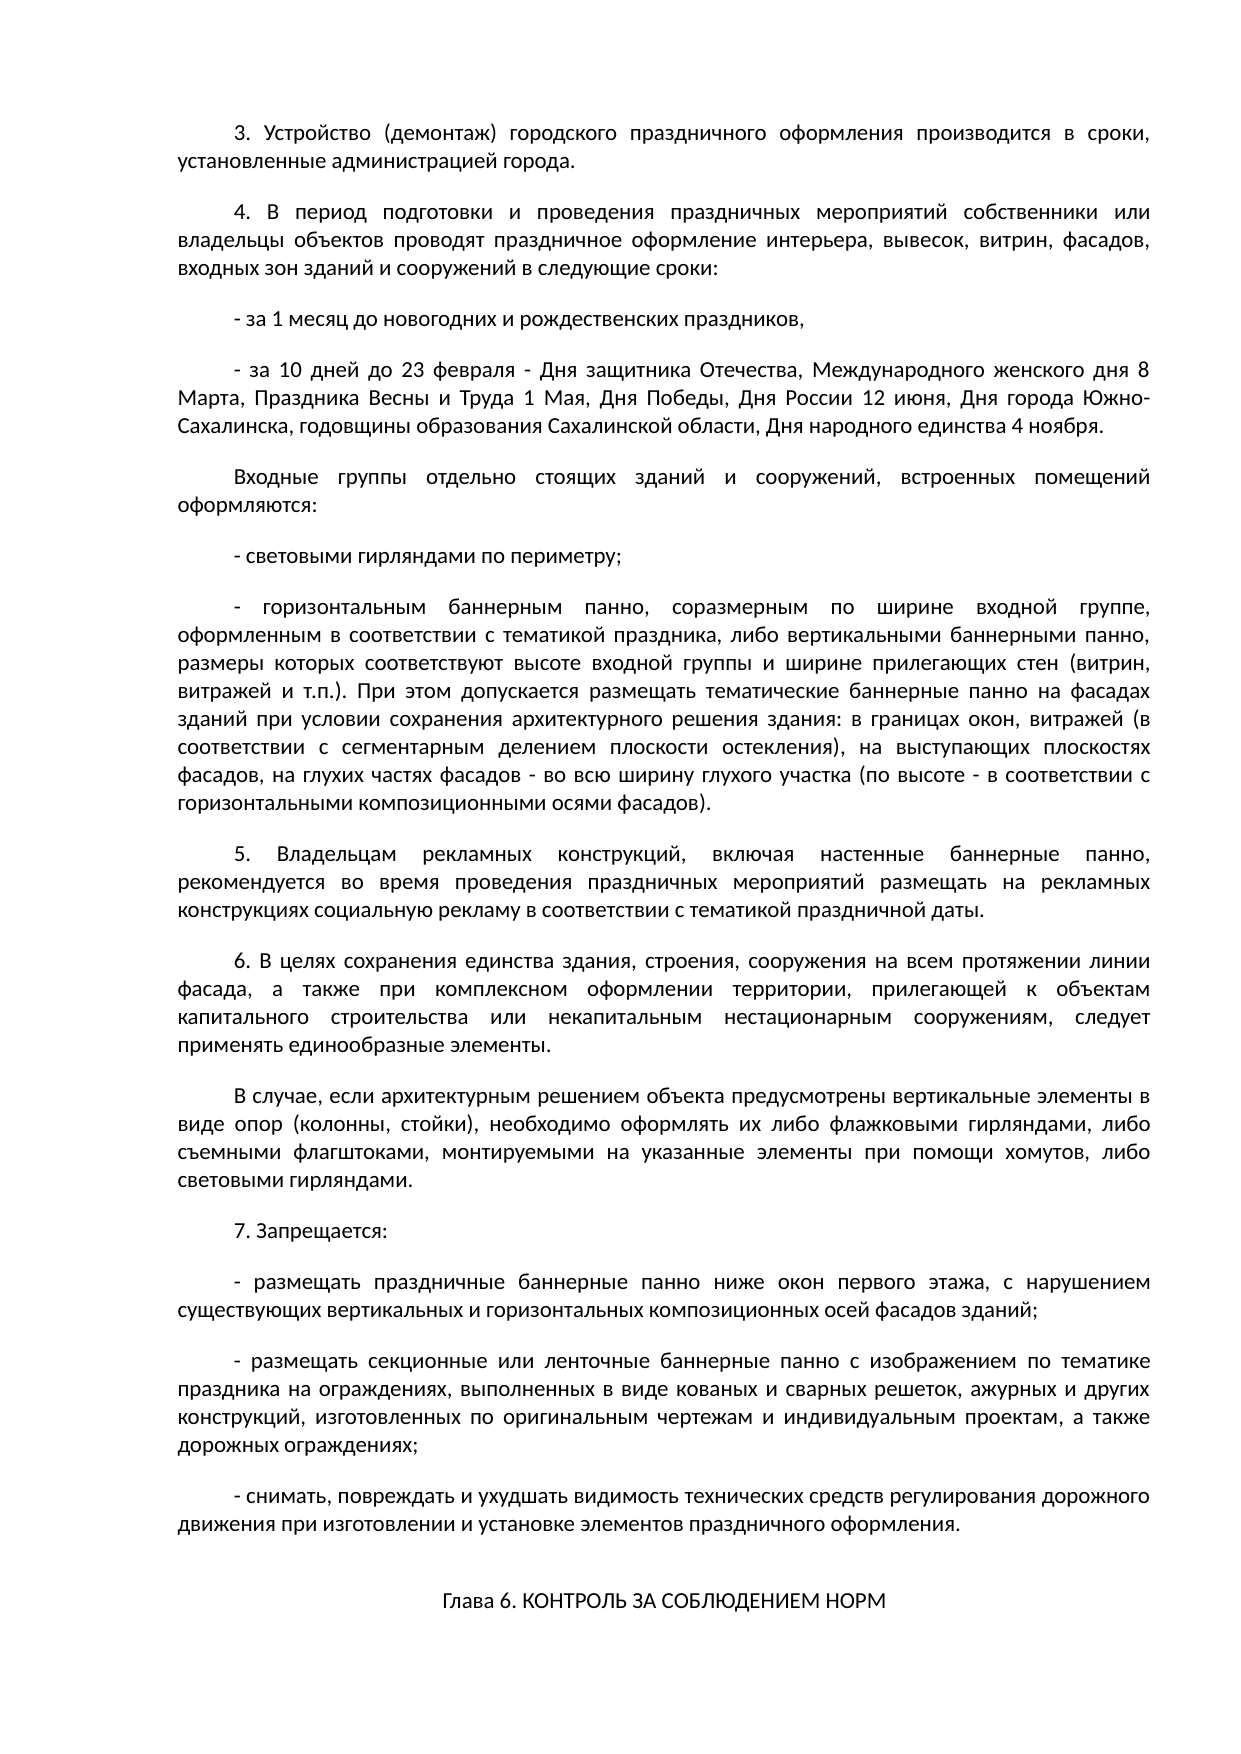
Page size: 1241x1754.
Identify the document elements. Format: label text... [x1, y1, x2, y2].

text - снимать, повреждать и ухудшать видимость технических средств регулирования дорожного движения при изготовлении и установке элементов праздничного оформления. [177, 1481, 1152, 1537]
text Входные группы отдельно стоящих зданий и сооружений, встроенных помещений оформляются: [177, 462, 1152, 518]
text 4. В период подготовки и проведения праздничных мероприятий собственники или владельцы объектов проводят праздничное оформление интерьера, вывесок, витрин, фасадов, входных зон зданий и сооружений в следующие сроки: [177, 197, 1152, 281]
text - световыми гирляндами по периметру; [177, 541, 1152, 569]
subtitle Глава 6. КОНТРОЛЬ ЗА СОБЛЮДЕНИЕМ НОРМ [177, 1586, 1152, 1614]
text - за 10 дней до 23 февраля - Дня защитника Отечества, Международного женского дня 8 Марта, Праздника Весны и Труда 1 Мая, Дня Победы, Дня России 12 июня, Дня города Южно-Сахалинска, годовщины образования Сахалинской области, Дня народного единства 4 ноября. [177, 355, 1152, 439]
text 6. В целях сохранения единства здания, строения, сооружения на всем протяжении линии фасада, а также при комплексном оформлении территории, прилегающей к объектам капитального строительства или некапитальным нестационарным сооружениям, следует применять единообразные элементы. [177, 946, 1152, 1058]
text - размещать праздничные баннерные панно ниже окон первого этажа, с нарушением существующих вертикальных и горизонтальных композиционных осей фасадов зданий; [177, 1267, 1152, 1323]
text - за 1 месяц до новогодних и рождественских праздников, [177, 304, 1152, 332]
text - размещать секционные или ленточные баннерные панно с изображением по тематике праздника на ограждениях, выполненных в виде кованых и сварных решеток, ажурных и других конструкций, изготовленных по оригинальным чертежам и индивидуальным проектам, а также дорожных ограждениях; [177, 1346, 1152, 1458]
text 7. Запрещается: [177, 1216, 1152, 1244]
text 5. Владельцам рекламных конструкций, включая настенные баннерные панно, рекомендуется во время проведения праздничных мероприятий размещать на рекламных конструкциях социальную рекламу в соответствии с тематикой праздничной даты. [177, 839, 1152, 923]
text - горизонтальным баннерным панно, соразмерным по ширине входной группе, оформленным в соответствии с тематикой праздника, либо вертикальными баннерными панно, размеры которых соответствуют высоте входной группы и ширине прилегающих стен (витрин, витражей и т.п.). При этом допускается размещать тематические баннерные панно на фасадах зданий при условии сохранения архитектурного решения здания: в границах окон, витражей (в соответствии с сегментарным делением плоскости остекления), на выступающих плоскостях фасадов, на глухих частях фасадов - во всю ширину глухого участка (по высоте - в соответствии с горизонтальными композиционными осями фасадов). [177, 592, 1152, 816]
text 3. Устройство (демонтаж) городского праздничного оформления производится в сроки, установленные администрацией города. [177, 118, 1152, 174]
text В случае, если архитектурным решением объекта предусмотрены вертикальные элементы в виде опор (колонны, стойки), необходимо оформлять их либо флажковыми гирляндами, либо съемными флагштоками, монтируемыми на указанные элементы при помощи хомутов, либо световыми гирляндами. [177, 1081, 1152, 1193]
